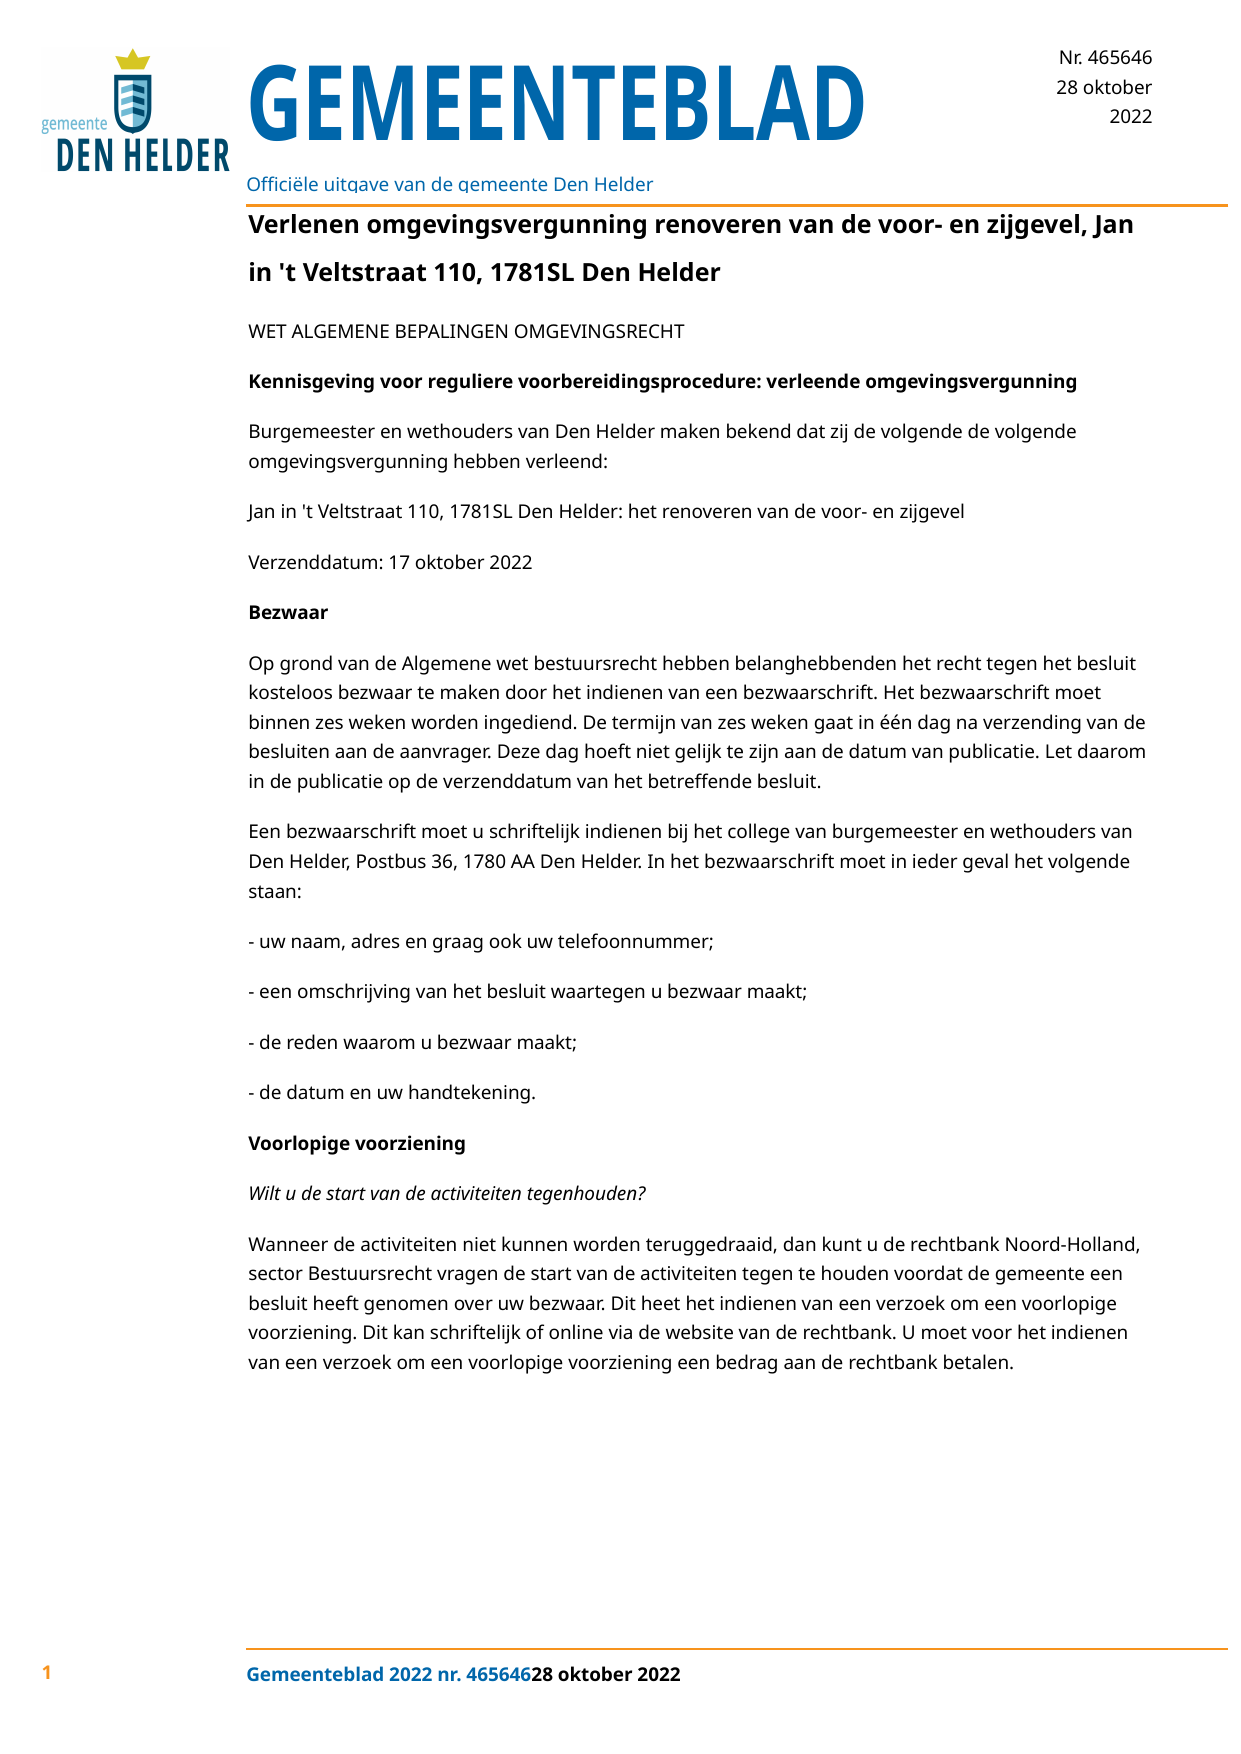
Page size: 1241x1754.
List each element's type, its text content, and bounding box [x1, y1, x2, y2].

picture [130, 157, 135, 172]
text WET ALGEMENE BEPALINGEN OMGEVINGSRECHT [248, 318, 1152, 344]
picture [100, 154, 106, 172]
text Een bezwaarschrift moet u schriftelijk indienen bij het college van burgemeester en wethouders van Den Helder, Postbus 36, 1780 AA Den Helder. In het bezwaarschrift moet in ieder geval het volgende staan: [248, 819, 1152, 904]
text - de reden waarom u bezwaar maakt; [248, 1029, 1152, 1055]
text Wanneer de activiteiten niet kunnen worden teruggedraaid, dan kunt u de rechtbank Noord-Holland, sector Bestuursrecht vragen de start van de activiteiten tegen te houden voordat de gemeente een besluit heeft genomen over uw bezwaar. Dit heet het indienen van een verzoek om een voorlopige voorziening. Dit kan schriftelijk of online via de website van de rechtbank. U moet voor het indienen van een verzoek om een voorlopige voorziening een bedrag aan de rechtbank betalen. [248, 1231, 1152, 1375]
picture [63, 144, 68, 165]
text - uw naam, adres en graag ook uw telefoonnummer; [248, 928, 1152, 954]
text Wilt u de start van de activiteiten tegenhouden? [248, 1180, 1152, 1206]
picture [220, 160, 224, 172]
picture [41, 47, 231, 172]
text Burgemeester en wethouders van Den Helder maken bekend dat zij de volgende de volgende omgevingsvergunning hebben verleend: [248, 419, 1152, 474]
text Verlenen omgevingsvergunning renoveren van de voor- en zijgevel, Jan in 't Veltstraat 110, 1781SL Den Helder [248, 207, 1152, 288]
picture [182, 144, 187, 165]
text - een omschrijving van het besluit waartegen u bezwaar maakt; [248, 979, 1152, 1004]
text Verzenddatum: 17 oktober 2022 [248, 549, 1152, 575]
text Kennisgeving voor reguliere voorbereidingsprocedure: verleende omgevingsvergunning [248, 368, 1152, 394]
text Jan in 't Veltstraat 110, 1781SL Den Helder: het renoveren van de voor- en zijgevel [248, 499, 1152, 524]
text Bezwaar [248, 599, 1152, 625]
text Op grond van de Algemene wet bestuursrecht hebben belanghebbenden het recht tegen het besluit kosteloos bezwaar te maken door het indienen van een bezwaarschrift. Het bezwaarschrift moet binnen zes weken worden ingediend. De termijn van zes weken gaat in één dag na verzending van de besluiten aan de aanvrager. Deze dag hoeft niet gelijk te zijn aan de datum van publicatie. Let daarom in de publicatie op de verzenddatum van het betreffende besluit. [248, 650, 1152, 794]
text - de datum en uw handtekening. [248, 1079, 1152, 1105]
text Voorlopige voorziening [248, 1130, 1152, 1156]
